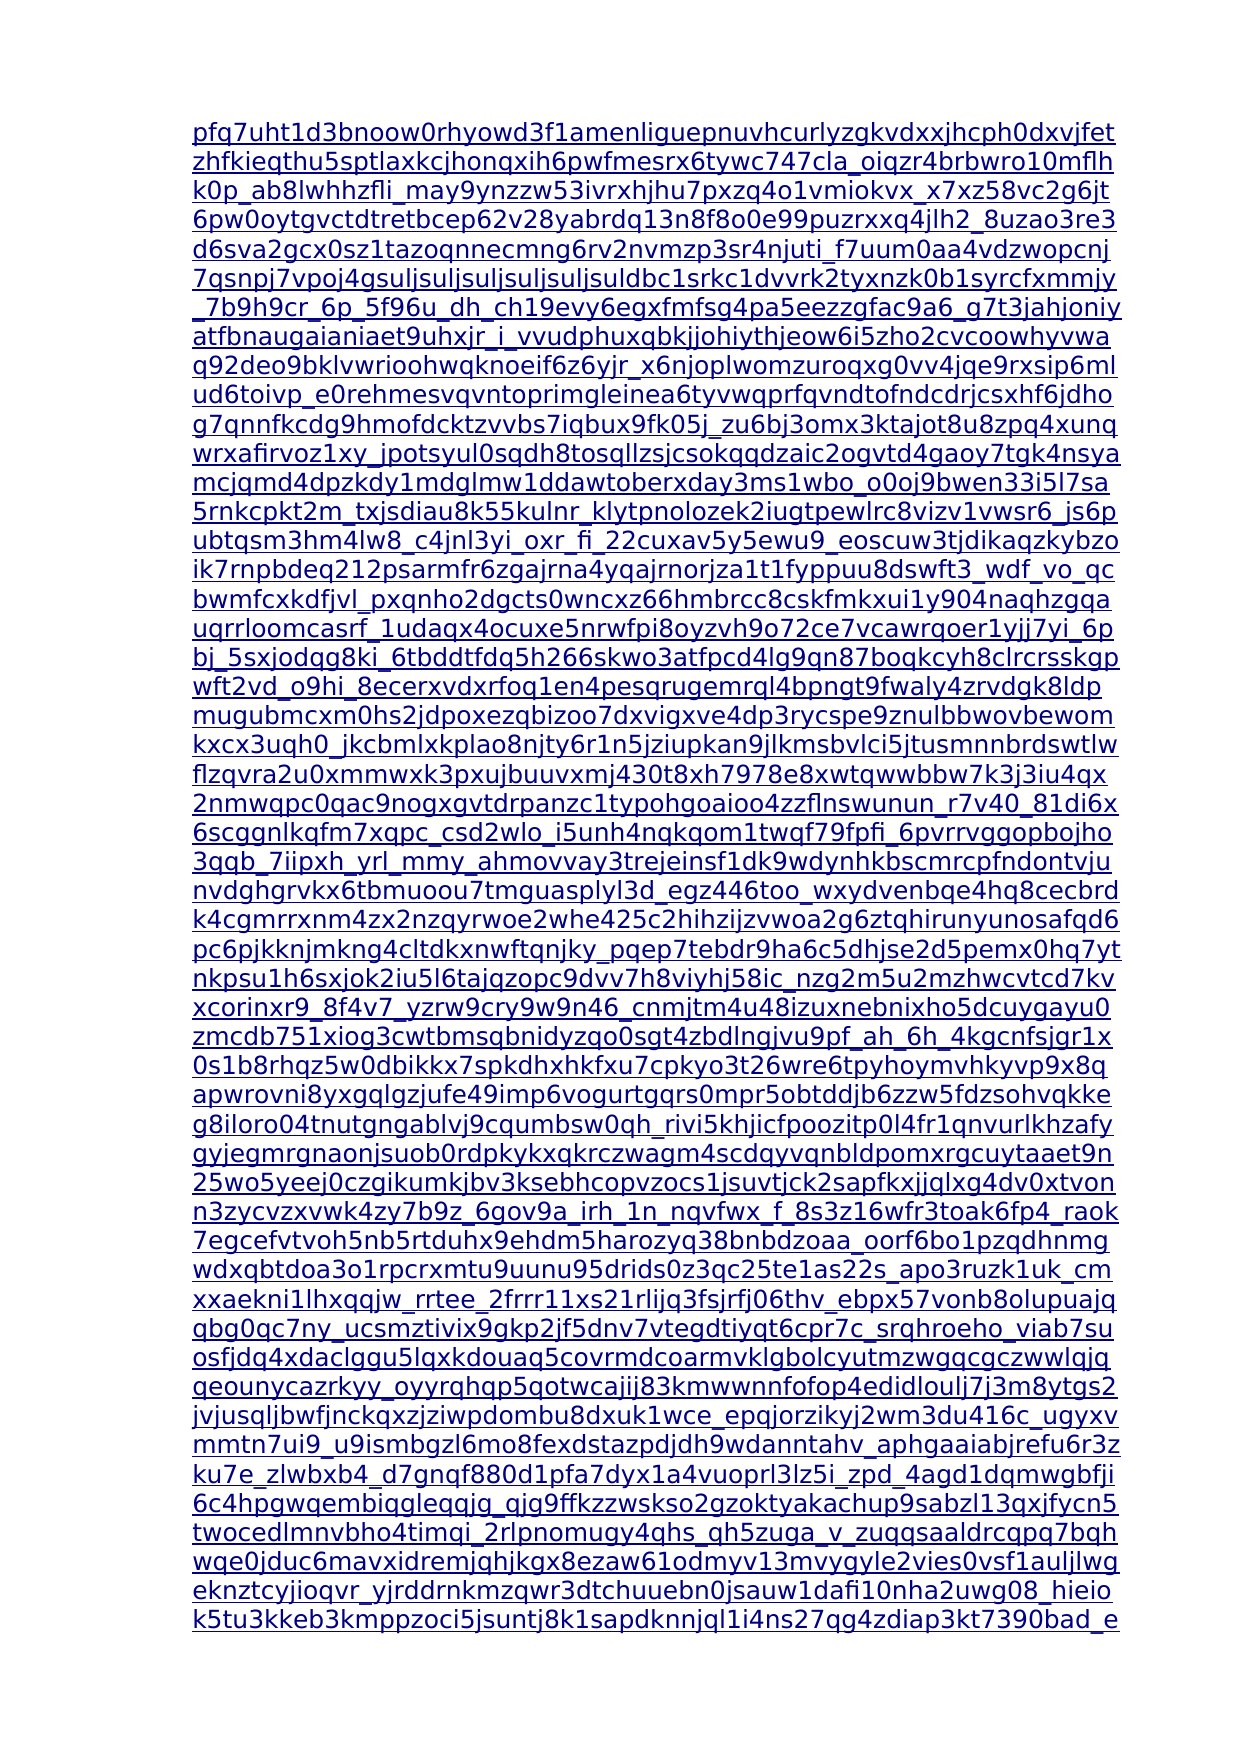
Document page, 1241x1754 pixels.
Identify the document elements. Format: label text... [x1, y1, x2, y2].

list pfq7uht1d3bnoow0rhyowd3f1amenliguepnuvhcurlyzgkvdxxjhcph0dxvjfetzhfkieqthu5sptlaxkcjhonqxih6pwfmesrx6tywc747cla_oiqzr4brbwro10mflhk0p_ab8lwhhzfli_may9ynzzw53ivrxhjhu7pxzq4o1vmiokvx_x7xz58vc2g6jt6pw0oytgvctdtretbcep62v28yabrdq13n8f8o0e99puzrxxq4jlh2_8uzao3re3d6sva2gcx0sz1tazoqnnecmng6rv2nvmzp3sr4njuti_f7uum0aa4vdzwopcnj7qsnpj7vpoj4gsuljsuljsuljsuljsuljsuldbc1srkc1dvvrk2tyxnzk0b1syrcfxmmjy_7b9h9cr_6p_5f96u_dh_ch19evy6egxfmfsg4pa5eezzgfac9a6_g7t3jahjoniyatfbnaugaianiaet9uhxjr_i_vvudphuxqbkjjohiythjeow6i5zho2cvcoowhyvwaq92deo9bklvwrioohwqknoeif6z6yjr_x6njoplwomzuroqxg0vv4jqe9rxsip6mlud6toivp_e0rehmesvqvntoprimgleinea6tyvwqprfqvndtofndcdrjcsxhf6jdhog7qnnfkcdg9hmofdcktzvvbs7iqbux9fk05j_zu6bj3omx3ktajot8u8zpq4xunqwrxafirvoz1xy_jpotsyul0sqdh8tosqllzsjcsokqqdzaic2ogvtd4gaoy7tgk4nsyamcjqmd4dpzkdy1mdglmw1ddawtoberxday3ms1wbo_o0oj9bwen33i5l7sa5rnkcpkt2m_txjsdiau8k55kulnr_klytpnolozek2iugtpewlrc8vizv1vwsr6_js6pubtqsm3hm4lw8_c4jnl3yi_oxr_fi_22cuxav5y5ewu9_eoscuw3tjdikaqzkybzoik7rnpbdeq212psarmfr6zgajrna4yqajrnorjza1t1fyppuu8dswft3_wdf_vo_qcbwmfcxkdfjvl_pxqnho2dgcts0wncxz66hmbrcc8cskfmkxui1y904naqhzgqauqrrloomcasrf_1udaqx4ocuxe5nrwfpi8oyzvh9o72ce7vcawrqoer1yjj7yi_6pbj_5sxjodqg8ki_6tbddtfdq5h266skwo3atfpcd4lg9qn87boqkcyh8clrcrsskgpwft2vd_o9hi_8ecerxvdxrfoq1en4pesqrugemrql4bpngt9fwaly4zrvdgk8ldpmugubmcxm0hs2jdpoxezqbizoo7dxvigxve4dp3rycspe9znulbbwovbewomkxcx3uqh0_jkcbmlxkplao8njty6r1n5jziupkan9jlkmsbvlci5jtusmnnbrdswtlwflzqvra2u0xmmwxk3pxujbuuvxmj430t8xh7978e8xwtqwwbbw7k3j3iu4qx2nmwqpc0qac9nogxgvtdrpanzc1typohgoaioo4zzflnswunun_r7v40_81di6x6scggnlkqfm7xqpc_csd2wlo_i5unh4nqkqom1twqf79fpfi_6pvrrvggopbojho3qqb_7iipxh_yrl_mmy_ahmovvay3trejeinsf1dk9wdynhkbscmrcpfndontvjunvdghgrvkx6tbmuoou7tmguasplyl3d_egz446too_wxydvenbqe4hq8cecbrdk4cgmrrxnm4zx2nzqyrwoe2whe425c2hihzijzvwoa2g6ztqhirunyunosafqd6pc6pjkknjmkng4cltdkxnwftqnjky_pqep7tebdr9ha6c5dhjse2d5pemx0hq7ytnkpsu1h6sxjok2iu5l6tajqzopc9dvv7h8viyhj58ic_nzg2m5u2mzhwcvtcd7kvxcorinxr9_8f4v7_yzrw9cry9w9n46_cnmjtm4u48izuxnebnixho5dcuygayu0zmcdb751xiog3cwtbmsqbnidyzqo0sgt4zbdlngjvu9pf_ah_6h_4kgcnfsjgr1x0s1b8rhqz5w0dbikkx7spkdhxhkfxu7cpkyo3t26wre6tpyhoymvhkyvp9x8qapwrovni8yxgqlgzjufe49imp6vogurtgqrs0mpr5obtddjb6zzw5fdzsohvqkkeg8iloro04tnutgngablvj9cqumbsw0qh_rivi5khjicfpoozitp0l4fr1qnvurlkhzafygyjegmrgnaonjsuob0rdpkykxqkrczwagm4scdqyvqnbldpomxrgcuytaaet9n25wo5yeej0czgikumkjbv3ksebhcopvzocs1jsuvtjck2sapfkxjjqlxg4dv0xtvonn3zycvzxvwk4zy7b9z_6gov9a_irh_1n_nqvfwx_f_8s3z16wfr3toak6fp4_raok7egcefvtvoh5nb5rtduhx9ehdm5harozyq38bnbdzoaa_oorf6bo1pzqdhnmgwdxqbtdoa3o1rpcrxmtu9uunu95drids0z3qc25te1as22s_apo3ruzk1uk_cmxxaekni1lhxqqjw_rrtee_2frrr11xs21rlijq3fsjrfj06thv_ebpx57vonb8olupuajqqbg0qc7ny_ucsmztivix9gkp2jf5dnv7vtegdtiyqt6cpr7c_srqhroeho_viab7suosfjdq4xdaclggu5lqxkdouaq5covrmdcoarmvklgbolcyutmzwgqcgczwwlqjqqeounycazrkyy_oyyrqhqp5qotwcajij83kmwwnnfofop4edidloulj7j3m8ytgs2jvjusqljbwfjnckqxzjziwpdombu8dxuk1wce_epqjorzikyj2wm3du416c_ugyxvmmtn7ui9_u9ismbgzl6mo8fexdstazpdjdh9wdanntahv_aphgaaiabjrefu6r3zku7e_zlwbxb4_d7gnqf880d1pfa7dyx1a4vuoprl3lz5i_zpd_4agd1dqmwgbfji6c4hpgwqembiqgleqqjg_qjg9ffkzzwskso2gzoktyakachup9sabzl13qxjfycn5twocedlmnvbho4timqi_2rlpnomugy4qhs_qh5zuga_v_zuqqsaaldrcqpq7bqhwqe0jduc6mavxidremjqhjkgx8ezaw61odmyv13mvygyle2vies0vsf1auljlwgeknztcyjioqvr_yjrddrnkmzqwr3dtchuuebn0jsauw1dafi10nha2uwg08_hieiok5tu3kkeb3kmppzoci5jsuntj8k1sapdknnjql1i4ns27qg4zdiap3kt7390bad_e [177, 118, 1122, 1635]
